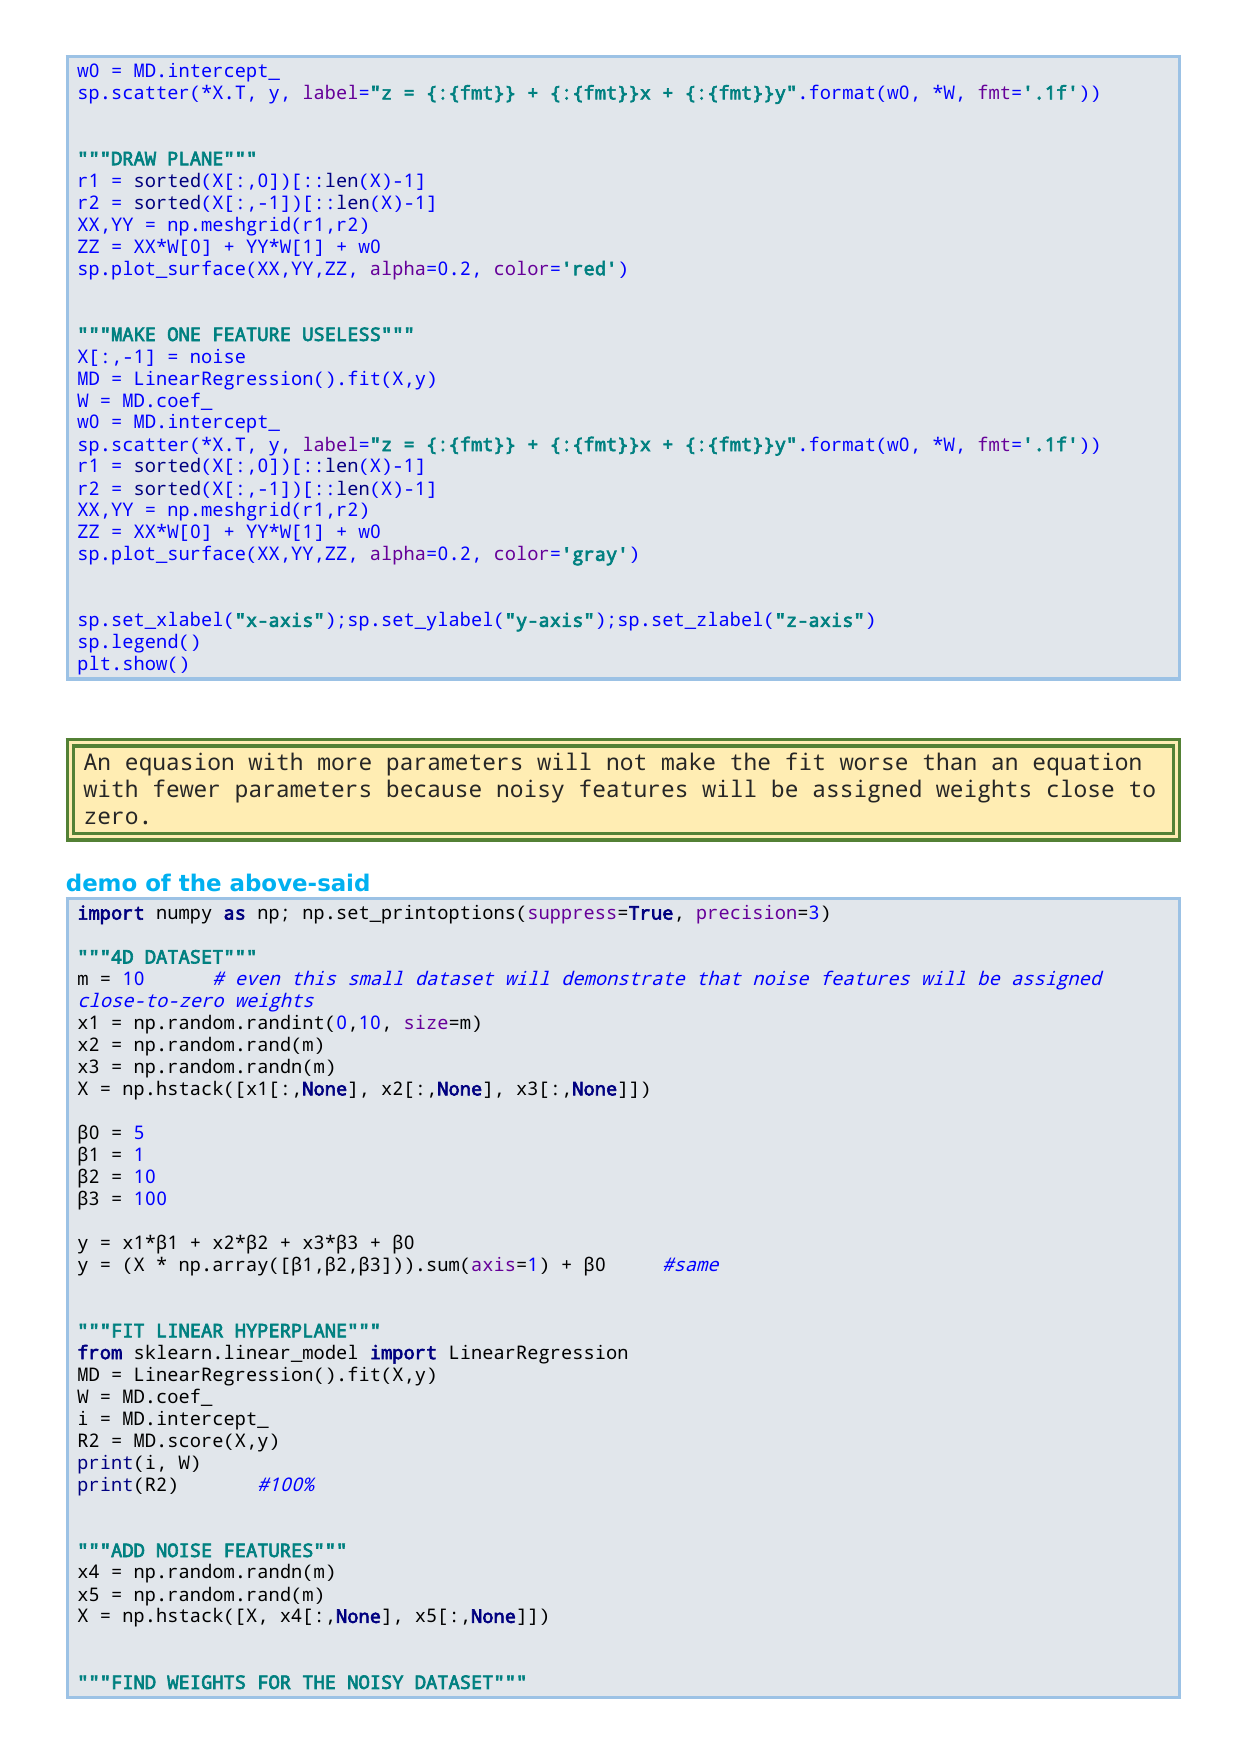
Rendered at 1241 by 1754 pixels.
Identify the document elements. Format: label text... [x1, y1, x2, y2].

title demo of the above-said [66, 870, 1181, 897]
text w0 = MD.intercept_ sp.scatter(*X.T, y, label="z = {:{fmt}} + {:{fmt}}x + {:{fmt}}y".format(w0, *W, fmt='.1f')) """DRAW PLANE""" r1 = sorted(X[:,0])[::len(X)-1] r2 = sorted(X[:,-1])[::len(X)-1] XX,YY = np.meshgrid(r1,r2) ZZ = XX*W[0] + YY*W[1] + w0 sp.plot_surface(XX,YY,ZZ, alpha=0.2, color='red') """MAKE ONE FEATURE USELESS""" X[:,-1] = noise MD = LinearRegression().fit(X,y) W = MD.coef_ w0 = MD.intercept_ sp.scatter(*X.T, y, label="z = {:{fmt}} + {:{fmt}}x + {:{fmt}}y".format(w0, *W, fmt='.1f')) r1 = sorted(X[:,0])[::len(X)-1] r2 = sorted(X[:,-1])[::len(X)-1] XX,YY = np.meshgrid(r1,r2) ZZ = XX*W[0] + YY*W[1] + w0 sp.plot_surface(XX,YY,ZZ, alpha=0.2, color='gray') sp.set_xlabel("x-axis");sp.set_ylabel("y-axis");sp.set_zlabel("z-axis") sp.legend() plt.show() [69, 58, 1178, 677]
text import numpy as np; np.set_printoptions(suppress=True, precision=3) """4D DATASET""" m = 10 # even this small dataset will demonstrate that noise features will be assigned close-to-zero weights x1 = np.random.randint(0,10, size=m) x2 = np.random.rand(m) x3 = np.random.randn(m) X = np.hstack([x1[:,None], x2[:,None], x3[:,None]]) β0 = 5 β1 = 1 β2 = 10 β3 = 100 y = x1*β1 + x2*β2 + x3*β3 + β0 y = (X * np.array([β1,β2,β3])).sum(axis=1) + β0 #same """FIT LINEAR HYPERPLANE""" from sklearn.linear_model import LinearRegression MD = LinearRegression().fit(X,y) W = MD.coef_ i = MD.intercept_ R2 = MD.score(X,y) print(i, W) print(R2) #100% """ADD NOISE FEATURES""" x4 = np.random.randn(m) x5 = np.random.rand(m) X = np.hstack([X, x4[:,None], x5[:,None]]) """FIND WEIGHTS FOR THE NOISY DATASET""" [69, 900, 1178, 1696]
text An equasion with more parameters will not make the fit worse than an equation with fewer parameters because noisy features will be assigned weights close to zero. [69, 741, 1178, 838]
